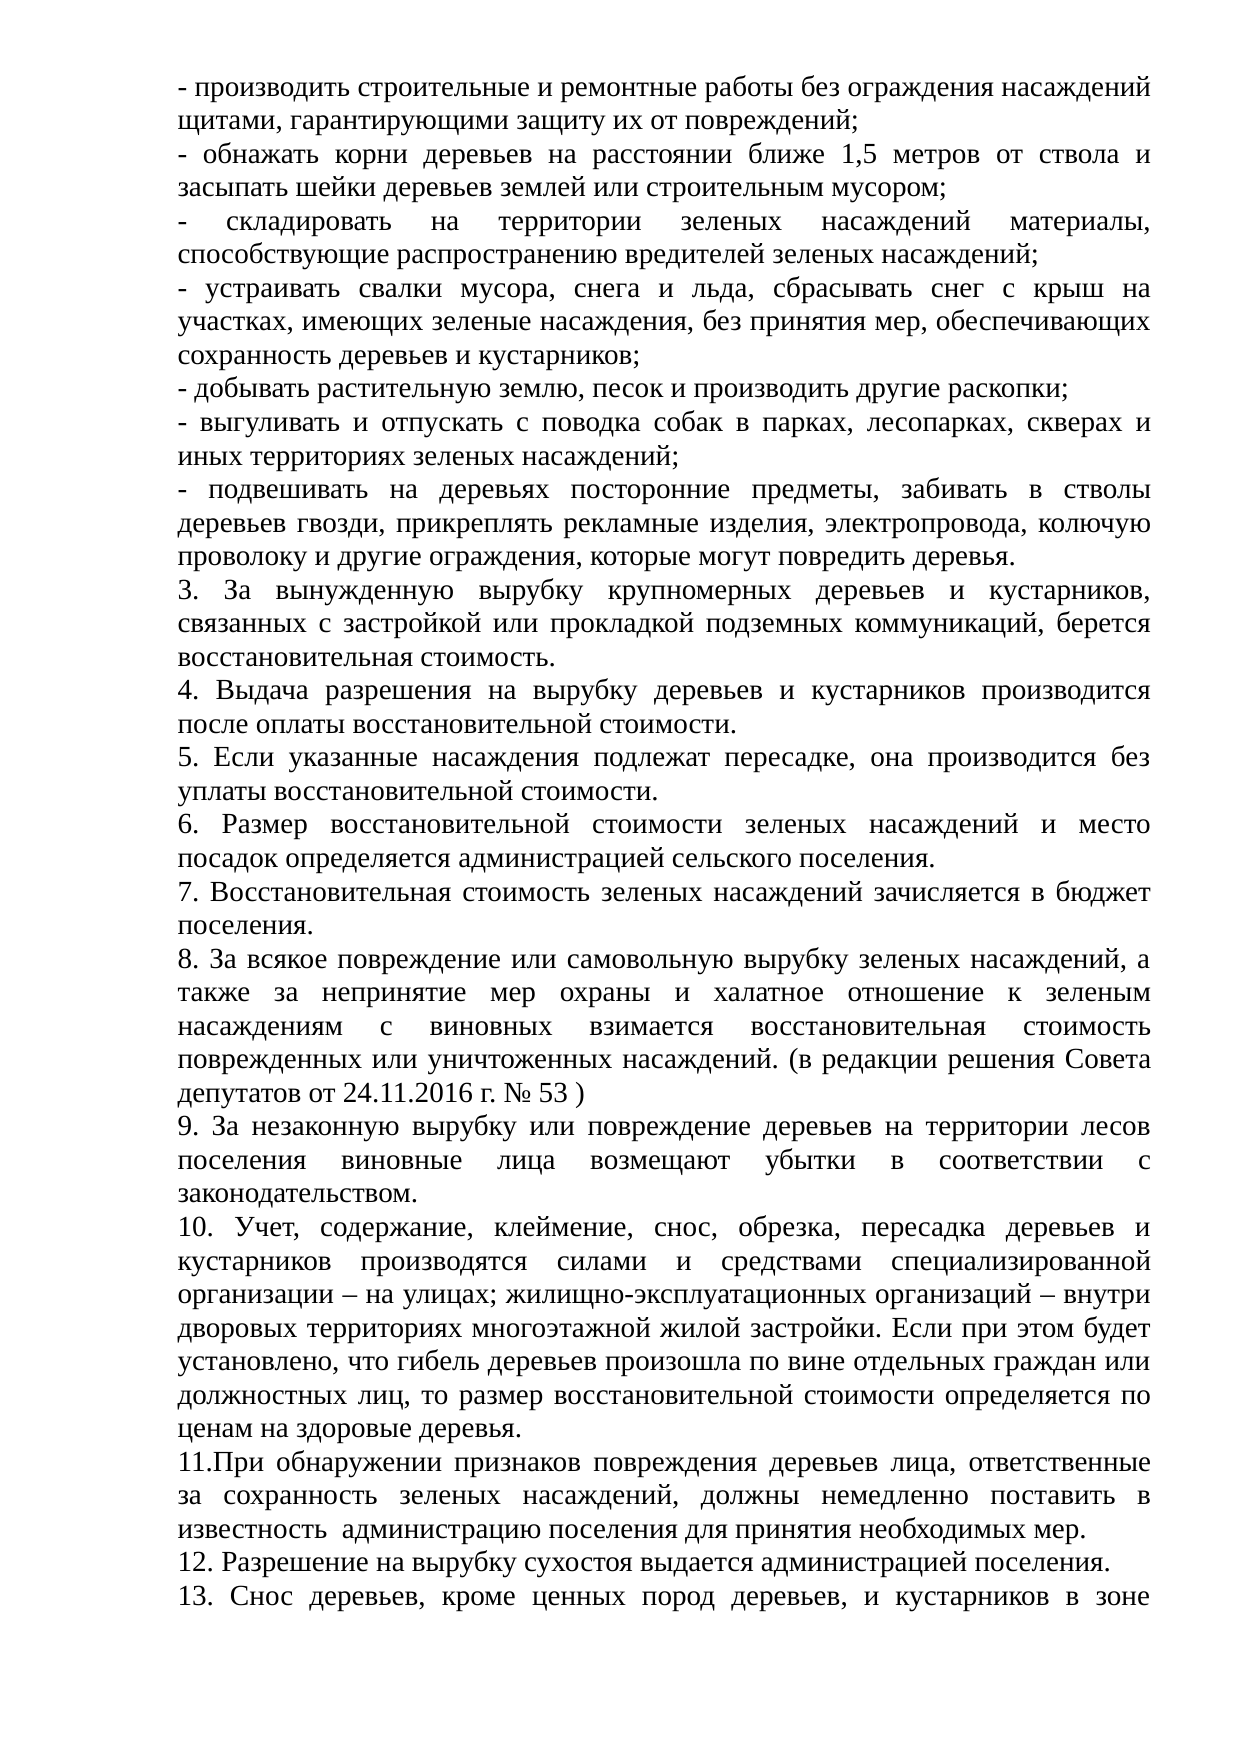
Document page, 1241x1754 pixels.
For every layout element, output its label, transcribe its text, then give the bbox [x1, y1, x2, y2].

text 6. Размер восстановительной стоимости зеленых насаждений и место посадок определяется администрацией сельского поселения. [177, 807, 1152, 874]
text - складировать на территории зеленых насаждений материалы, способствующие распространению вредителей зеленых насаждений; [177, 203, 1152, 270]
text 5. Если указанные насаждения подлежат пересадке, она производится без уплаты восстановительной стоимости. [177, 739, 1152, 807]
text 10. Учет, содержание, клеймение, снос, обрезка, пересадка деревьев и кустарников производятся силами и средствами специализированной организации – на улицах; жилищно-эксплуатационных организаций – внутри дворовых территориях многоэтажной жилой застройки. Если при этом будет установлено, что гибель деревьев произошла по вине отдельных граждан или должностных лиц, то размер восстановительной стоимости определяется по ценам на здоровые деревья. [177, 1209, 1152, 1444]
text 8. За всякое повреждение или самовольную вырубку зеленых насаждений, а также за непринятие мер охраны и халатное отношение к зеленым насаждениям с виновных взимается восстановительная стоимость поврежденных или уничтоженных насаждений. (в редакции решения Совета депутатов от 24.11.2016 г. № 53 ) [177, 941, 1152, 1108]
text 13. Снос деревьев, кроме ценных пород деревьев, и кустарников в зоне [177, 1578, 1152, 1612]
text 7. Восстановительная стоимость зеленых насаждений зачисляется в бюджет поселения. [177, 874, 1152, 941]
text 4. Выдача разрешения на вырубку деревьев и кустарников производится после оплаты восстановительной стоимости. [177, 672, 1152, 739]
text 9. За незаконную вырубку или повреждение деревьев на территории лесов поселения виновные лица возмещают убытки в соответствии с законодательством. [177, 1108, 1152, 1209]
text - выгуливать и отпускать с поводка собак в парках, лесопарках, скверах и иных территориях зеленых насаждений; [177, 404, 1152, 471]
text 12. Разрешение на вырубку сухостоя выдается администрацией поселения. [177, 1544, 1152, 1578]
text - добывать растительную землю, песок и производить другие раскопки; [177, 371, 1152, 404]
text - обнажать корни деревьев на расстоянии ближе 1,5 метров от ствола и засыпать шейки деревьев землей или строительным мусором; [177, 136, 1152, 203]
text - производить строительные и ремонтные работы без ограждения насаждений щитами, гарантирующими защиту их от повреждений; [177, 69, 1152, 136]
text - устраивать свалки мусора, снега и льда, сбрасывать снег с крыш на участках, имеющих зеленые насаждения, без принятия мер, обеспечивающих сохранность деревьев и кустарников; [177, 270, 1152, 371]
text - подвешивать на деревьях посторонние предметы, забивать в стволы деревьев гвозди, прикреплять рекламные изделия, электропровода, колючую проволоку и другие ограждения, которые могут повредить деревья. [177, 471, 1152, 572]
text 3. За вынужденную вырубку крупномерных деревьев и кустарников, связанных с застройкой или прокладкой подземных коммуникаций, берется восстановительная стоимость. [177, 572, 1152, 672]
text 11.При обнаружении признаков повреждения деревьев лица, ответственные за сохранность зеленых насаждений, должны немедленно поставить в известность администрацию поселения для принятия необходимых мер. [177, 1444, 1152, 1544]
